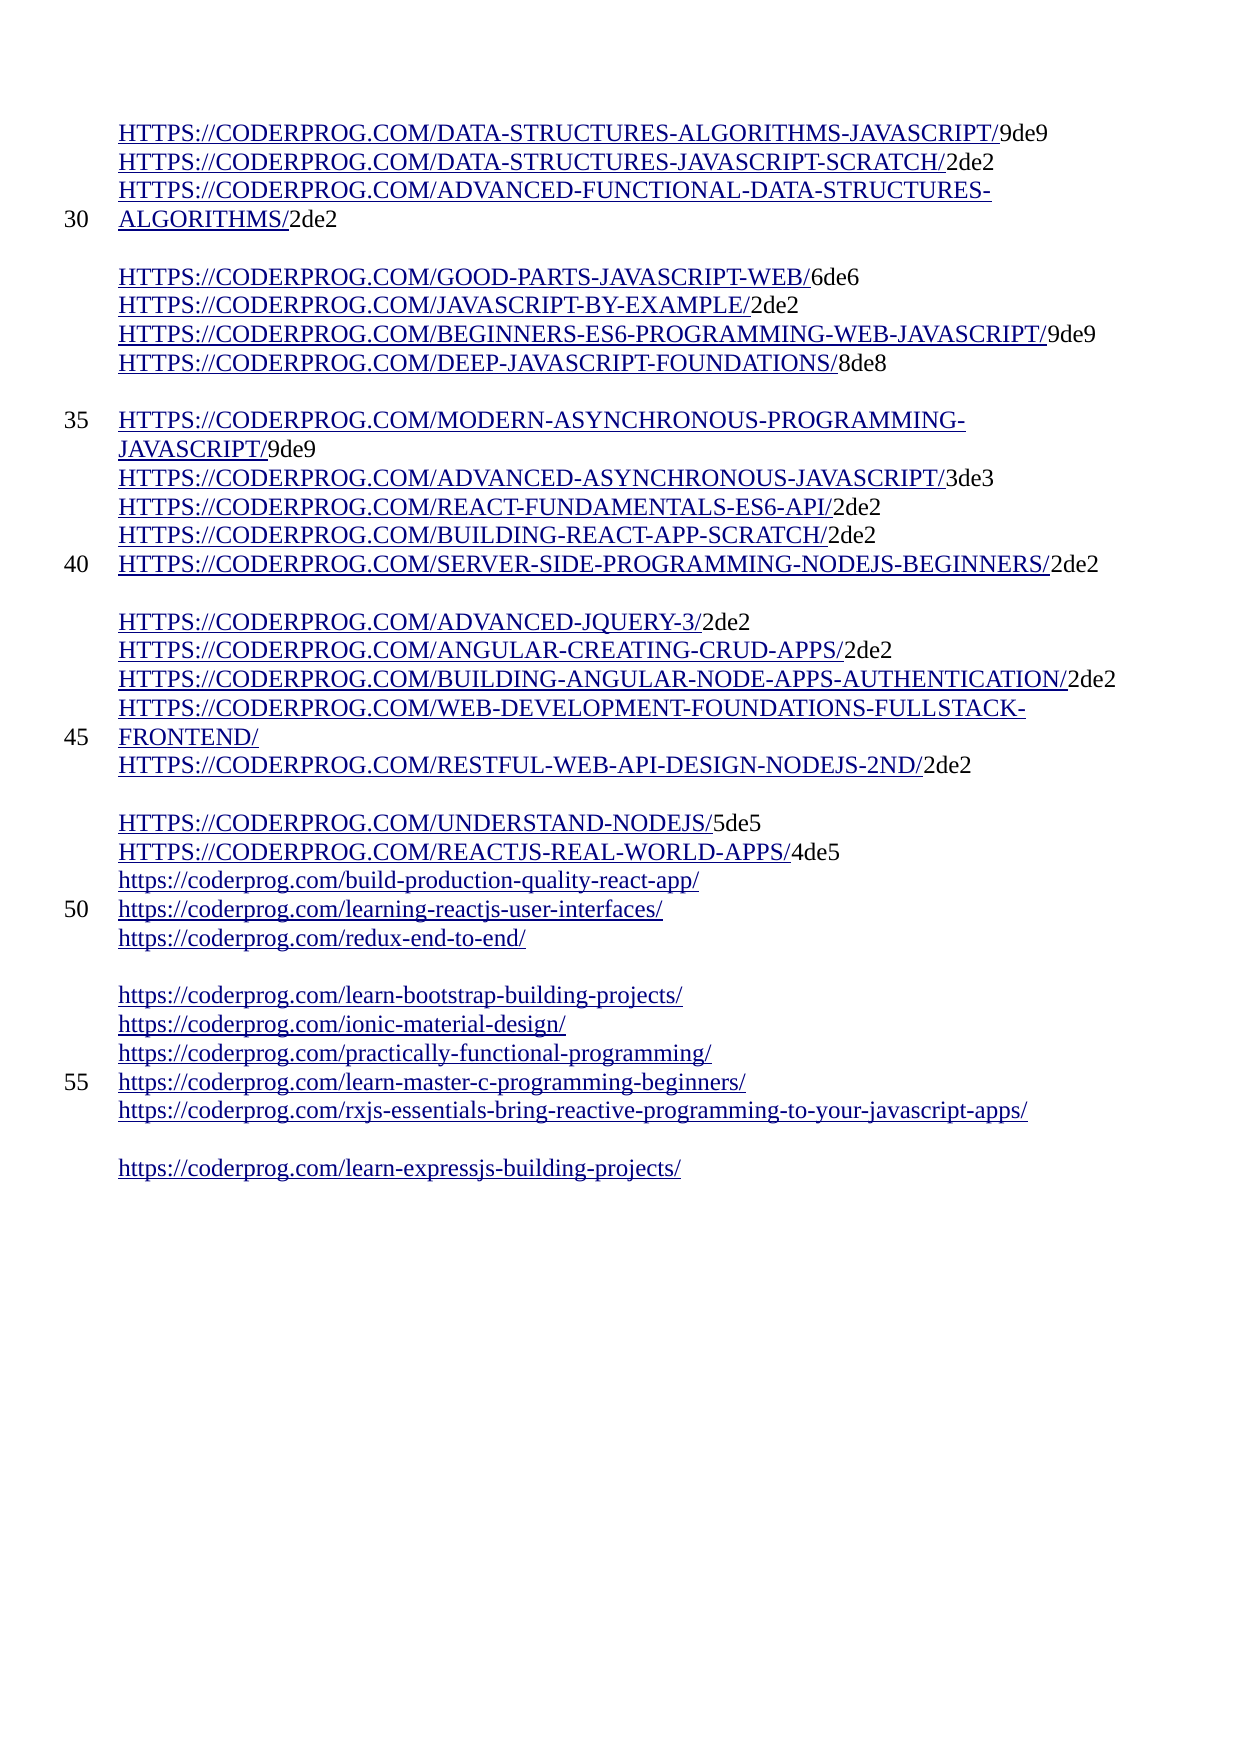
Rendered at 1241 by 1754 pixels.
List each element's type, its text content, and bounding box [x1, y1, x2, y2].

text https://coderprog.com/rxjs-essentials-bring-reactive-programming-to-your-javascript-apps/ [118, 1096, 1122, 1124]
text https://coderprog.com/learning-reactjs-user-interfaces/ [118, 894, 1122, 923]
text HTTPS://CODERPROG.COM/GOOD-PARTS-JAVASCRIPT-WEB/6de6 [118, 262, 1122, 291]
text HTTPS://CODERPROG.COM/WEB-DEVELOPMENT-FOUNDATIONS-FULLSTACK-FRONTEND/ [118, 693, 1122, 751]
text https://coderprog.com/build-production-quality-react-app/ [118, 866, 1122, 894]
text HTTPS://CODERPROG.COM/ADVANCED-JQUERY-3/2de2 [118, 607, 1122, 636]
text HTTPS://CODERPROG.COM/BUILDING-ANGULAR-NODE-APPS-AUTHENTICATION/2de2 [118, 664, 1122, 693]
text https://coderprog.com/learn-expressjs-building-projects/ [118, 1153, 1122, 1182]
text HTTPS://CODERPROG.COM/REACT-FUNDAMENTALS-ES6-API/2de2 [118, 492, 1122, 521]
text https://coderprog.com/learn-master-c-programming-beginners/ [118, 1067, 1122, 1096]
text HTTPS://CODERPROG.COM/SERVER-SIDE-PROGRAMMING-NODEJS-BEGINNERS/2de2 [118, 549, 1122, 578]
text HTTPS://CODERPROG.COM/DATA-STRUCTURES-JAVASCRIPT-SCRATCH/2de2 [118, 147, 1122, 176]
text https://coderprog.com/practically-functional-programming/ [118, 1038, 1122, 1067]
text HTTPS://CODERPROG.COM/BUILDING-REACT-APP-SCRATCH/2de2 [118, 521, 1122, 549]
text https://coderprog.com/redux-end-to-end/ [118, 923, 1122, 952]
text HTTPS://CODERPROG.COM/BEGINNERS-ES6-PROGRAMMING-WEB-JAVASCRIPT/9de9 [118, 319, 1122, 348]
text HTTPS://CODERPROG.COM/DATA-STRUCTURES-ALGORITHMS-JAVASCRIPT/9de9 [118, 118, 1122, 147]
text HTTPS://CODERPROG.COM/ADVANCED-ASYNCHRONOUS-JAVASCRIPT/3de3 [118, 463, 1122, 492]
text https://coderprog.com/learn-bootstrap-building-projects/ [118, 981, 1122, 1009]
text HTTPS://CODERPROG.COM/RESTFUL-WEB-API-DESIGN-NODEJS-2ND/2de2 [118, 751, 1122, 779]
text HTTPS://CODERPROG.COM/DEEP-JAVASCRIPT-FOUNDATIONS/8de8 [118, 348, 1122, 377]
text HTTPS://CODERPROG.COM/ANGULAR-CREATING-CRUD-APPS/2de2 [118, 636, 1122, 664]
text HTTPS://CODERPROG.COM/MODERN-ASYNCHRONOUS-PROGRAMMING-JAVASCRIPT/9de9 [118, 406, 1122, 463]
text HTTPS://CODERPROG.COM/REACTJS-REAL-WORLD-APPS/4de5 [118, 837, 1122, 866]
text https://coderprog.com/ionic-material-design/ [118, 1009, 1122, 1038]
text HTTPS://CODERPROG.COM/ADVANCED-FUNCTIONAL-DATA-STRUCTURES-ALGORITHMS/2de2 [118, 176, 1122, 233]
text HTTPS://CODERPROG.COM/JAVASCRIPT-BY-EXAMPLE/2de2 [118, 291, 1122, 319]
text HTTPS://CODERPROG.COM/UNDERSTAND-NODEJS/5de5 [118, 808, 1122, 837]
